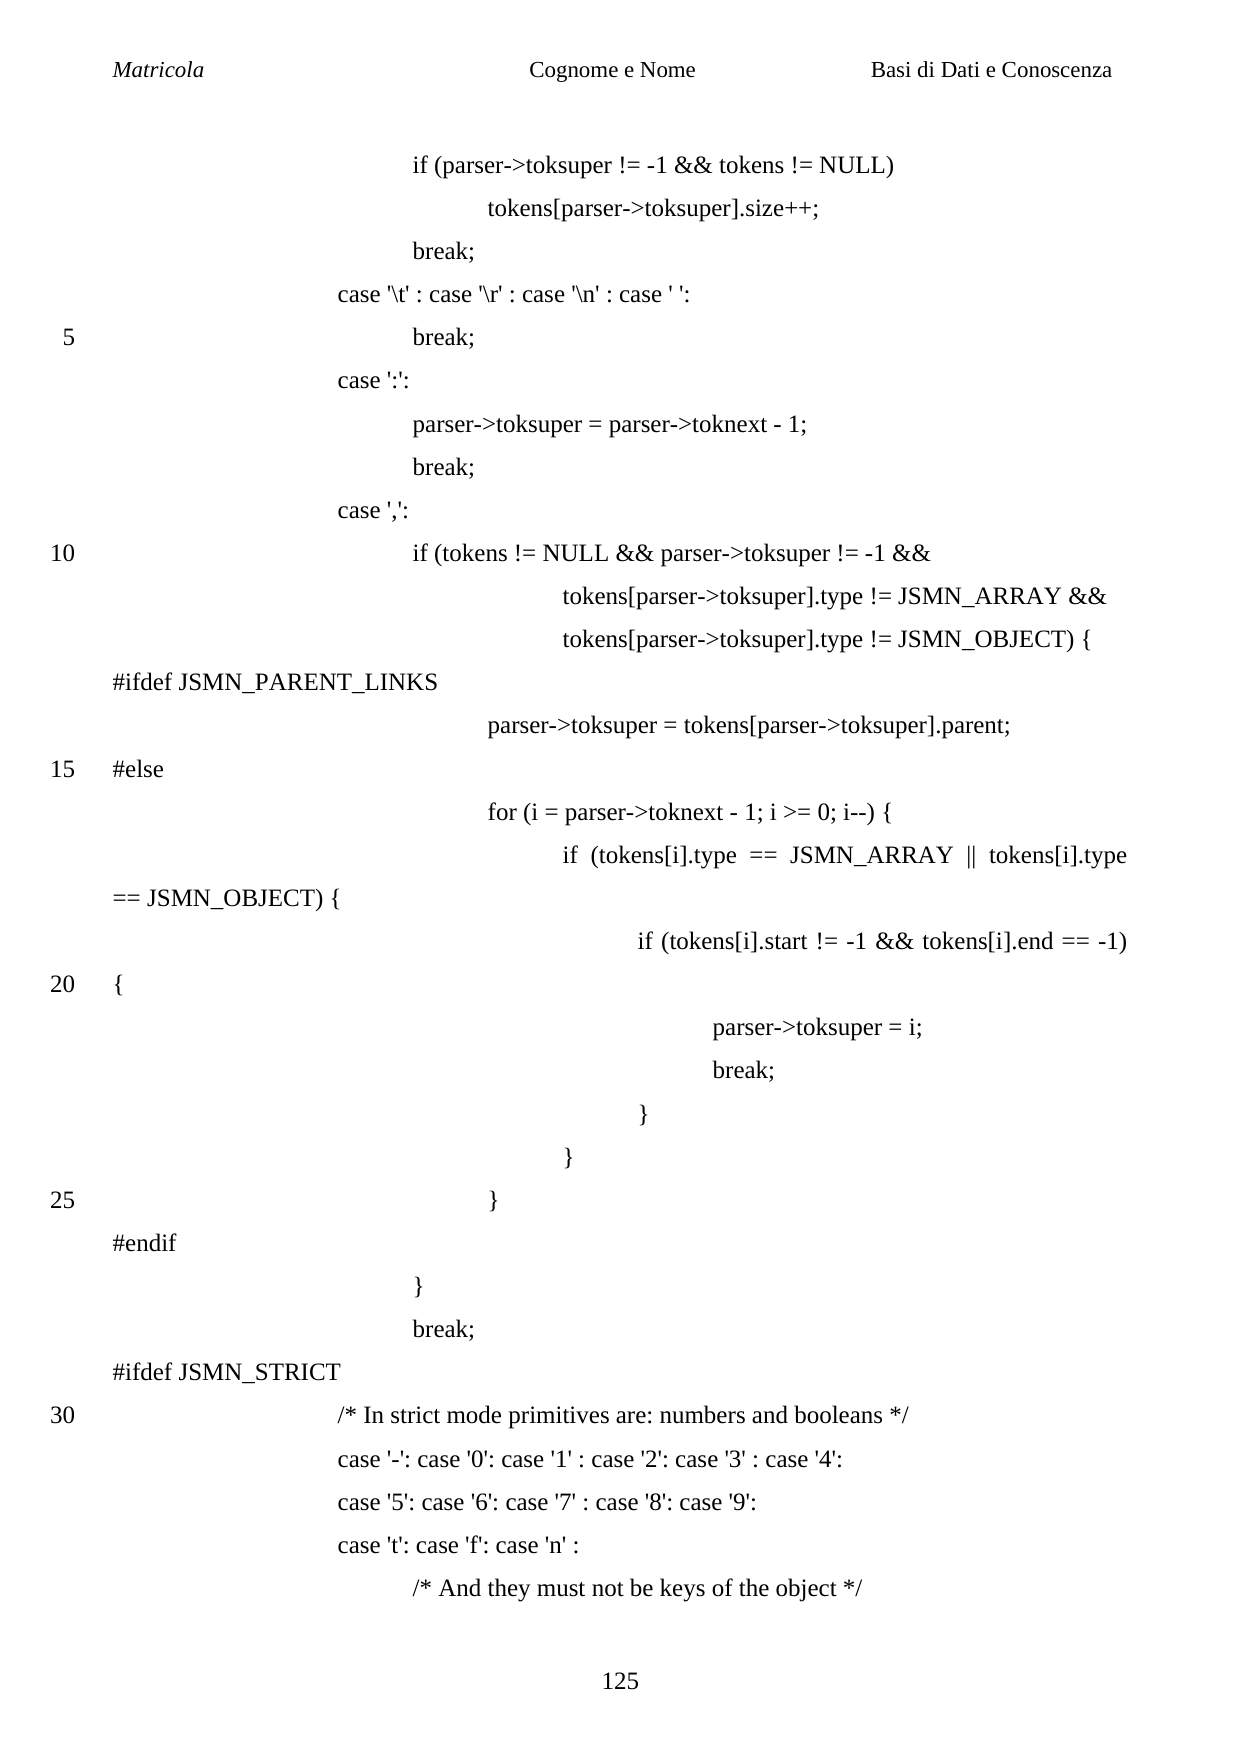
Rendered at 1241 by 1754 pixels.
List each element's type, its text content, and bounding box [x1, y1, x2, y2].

text #ifdef JSMN_PARENT_LINKS [112, 667, 1128, 696]
text if (tokens[i].start != -1 && tokens[i].end == -1) { [112, 926, 1128, 998]
text parser->toksuper = tokens[parser->toksuper].parent; [112, 711, 1128, 739]
text break; [112, 1056, 1128, 1084]
text } [112, 1271, 1128, 1300]
text parser->toksuper = parser->toknext - 1; [112, 409, 1128, 437]
text case 't': case 'f': case 'n' : [112, 1530, 1128, 1559]
text } [112, 1099, 1128, 1127]
text /* And they must not be keys of the object */ [112, 1573, 1128, 1602]
text } [112, 1185, 1128, 1214]
text } [112, 1142, 1128, 1171]
text parser->toksuper = i; [112, 1012, 1128, 1041]
text if (tokens[i].type == JSMN_ARRAY || tokens[i].type == JSMN_OBJECT) { [112, 840, 1128, 912]
text for (i = parser->toknext - 1; i >= 0; i--) { [112, 797, 1128, 826]
text #else [112, 754, 1128, 782]
text case ',': [112, 495, 1128, 524]
text break; [112, 1314, 1128, 1343]
text tokens[parser->toksuper].type != JSMN_OBJECT) { [112, 624, 1128, 653]
text tokens[parser->toksuper].type != JSMN_ARRAY && [112, 581, 1128, 610]
text case '-': case '0': case '1' : case '2': case '3' : case '4': [112, 1444, 1128, 1472]
text break; [112, 236, 1128, 265]
text #endif [112, 1228, 1128, 1257]
text break; [112, 322, 1128, 351]
text if (tokens != NULL && parser->toksuper != -1 && [112, 538, 1128, 567]
text if (parser->toksuper != -1 && tokens != NULL) [112, 150, 1128, 179]
text case '\t' : case '\r' : case '\n' : case ' ': [112, 279, 1128, 308]
text tokens[parser->toksuper].size++; [112, 193, 1128, 222]
text case '5': case '6': case '7' : case '8': case '9': [112, 1487, 1128, 1516]
text break; [112, 452, 1128, 481]
text /* In strict mode primitives are: numbers and booleans */ [112, 1401, 1128, 1429]
text case ':': [112, 366, 1128, 394]
text #ifdef JSMN_STRICT [112, 1357, 1128, 1386]
